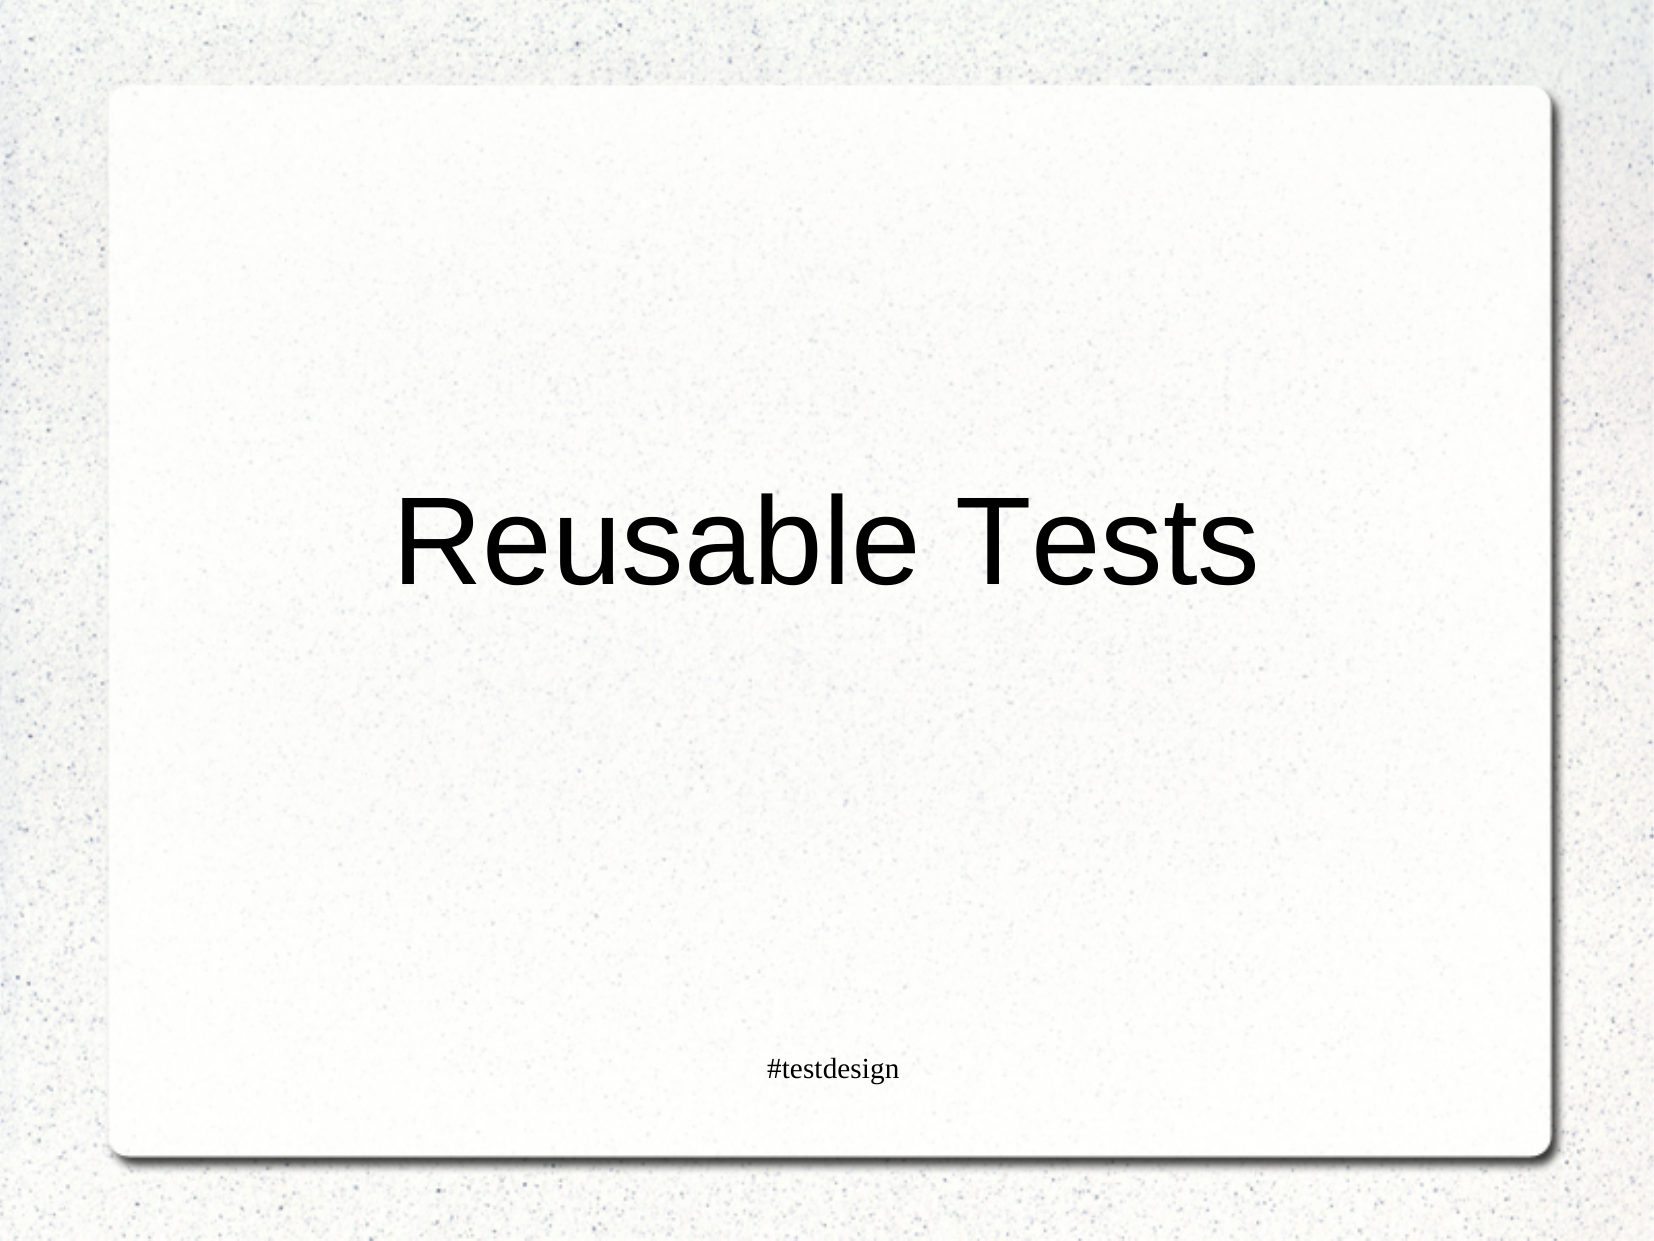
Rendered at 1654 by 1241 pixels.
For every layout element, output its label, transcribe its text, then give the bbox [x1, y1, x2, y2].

subtitle Reusable Tests [118, 96, 1536, 987]
picture [0, 0, 1654, 1241]
